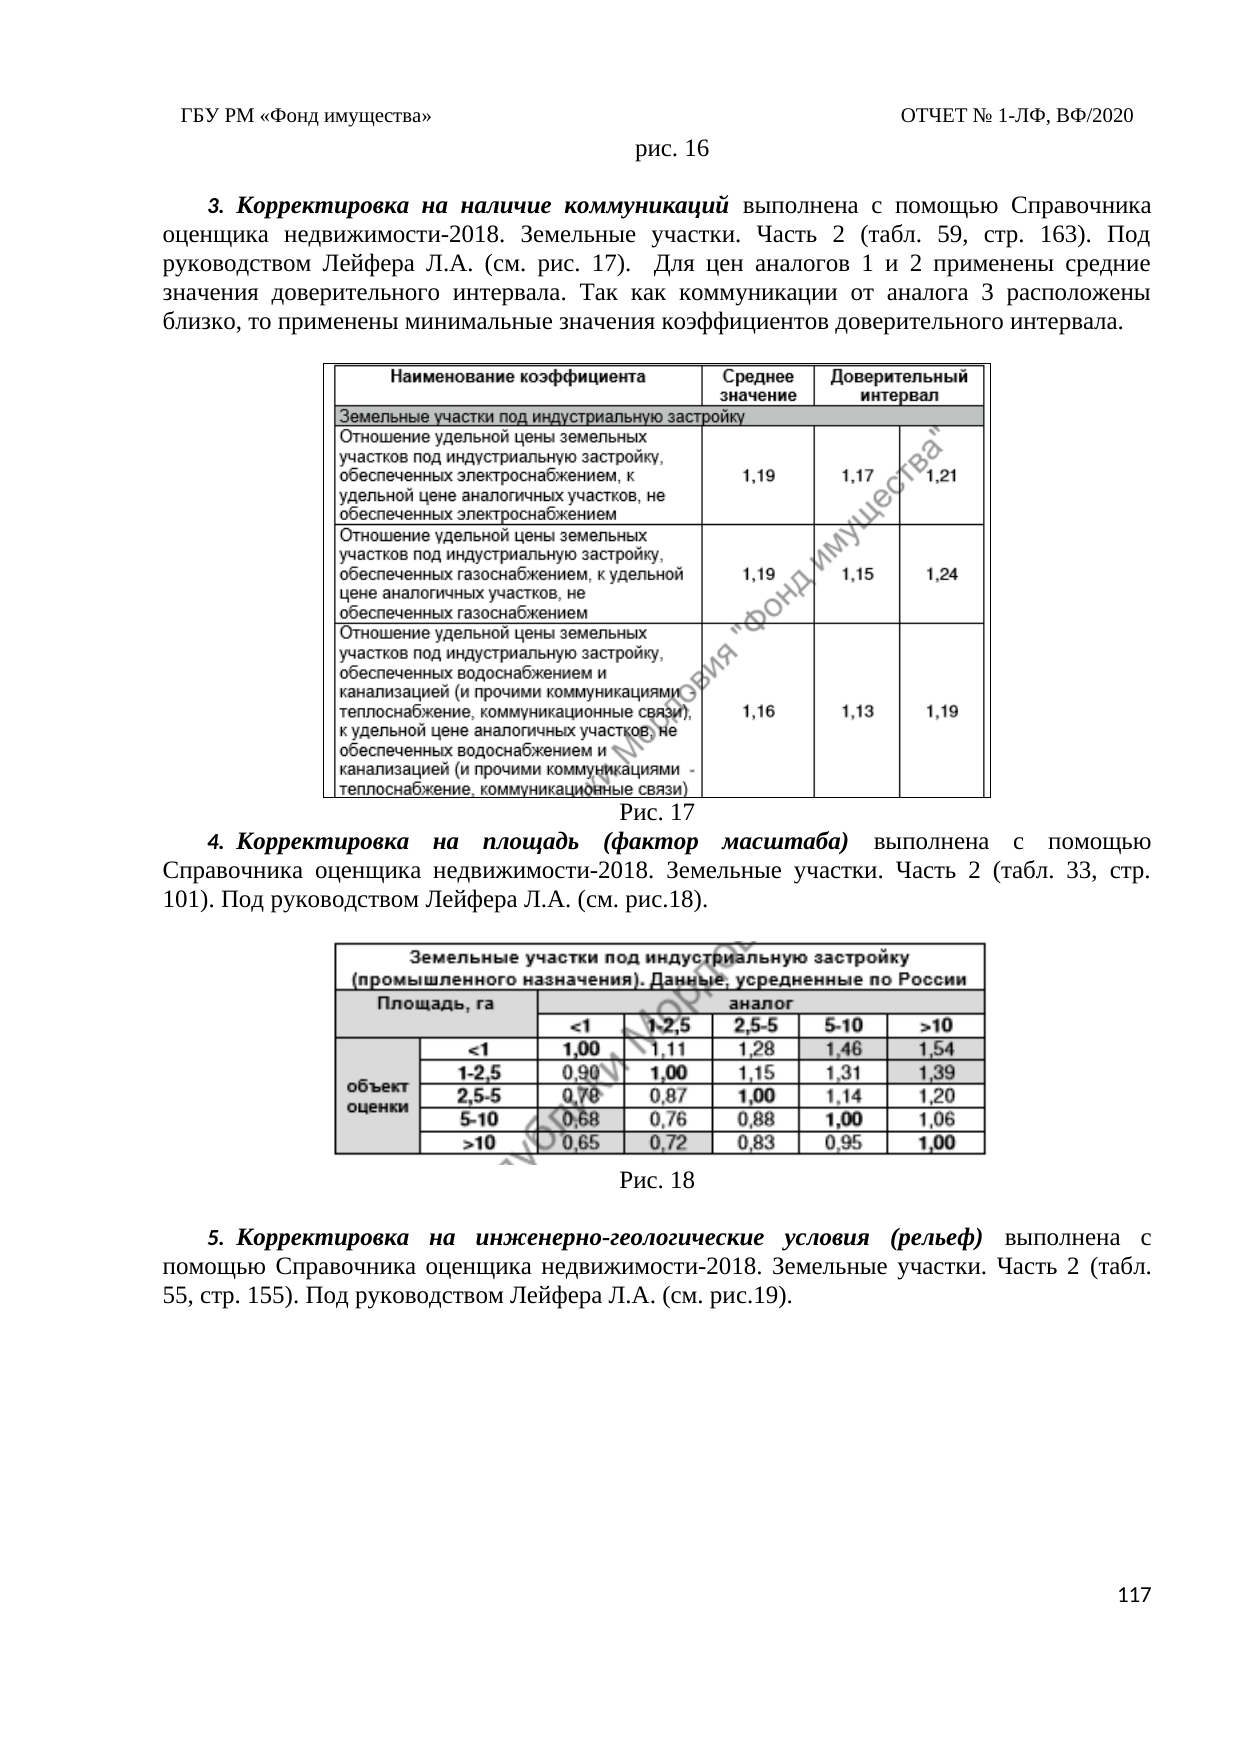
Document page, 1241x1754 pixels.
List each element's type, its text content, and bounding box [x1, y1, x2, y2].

text рис. 16 [192, 133, 1152, 162]
text Рис. 18 [162, 1165, 1152, 1193]
list Корректировка на площадь (фактор масштаба) выполнена с помощью Справочника оценщика недвижимости-2018. Земельные участки. Часть 2 (табл. 33, стр. 101). Под руководством Лейфера Л.А. (см. рис.18). [162, 826, 1152, 912]
text Рис. 17 [162, 797, 1152, 826]
list Корректировка на наличие коммуникаций выполнена с помощью Справочника оценщика недвижимости-2018. Земельные участки. Часть 2 (табл. 59, стр. 163). Под руководством Лейфера Л.А. (см. рис. 17). Для цен аналогов 1 и 2 применены средние значения доверительного интервала. Так как коммуникации от аналога 3 расположены близко, то применены минимальные значения коэффициентов доверительного интервала. [162, 190, 1152, 334]
list Корректировка на инженерно-геологические условия (рельеф) выполнена с помощью Справочника оценщика недвижимости-2018. Земельные участки. Часть 2 (табл. 55, стр. 155). Под руководством Лейфера Л.А. (см. рис.19). [162, 1222, 1152, 1309]
